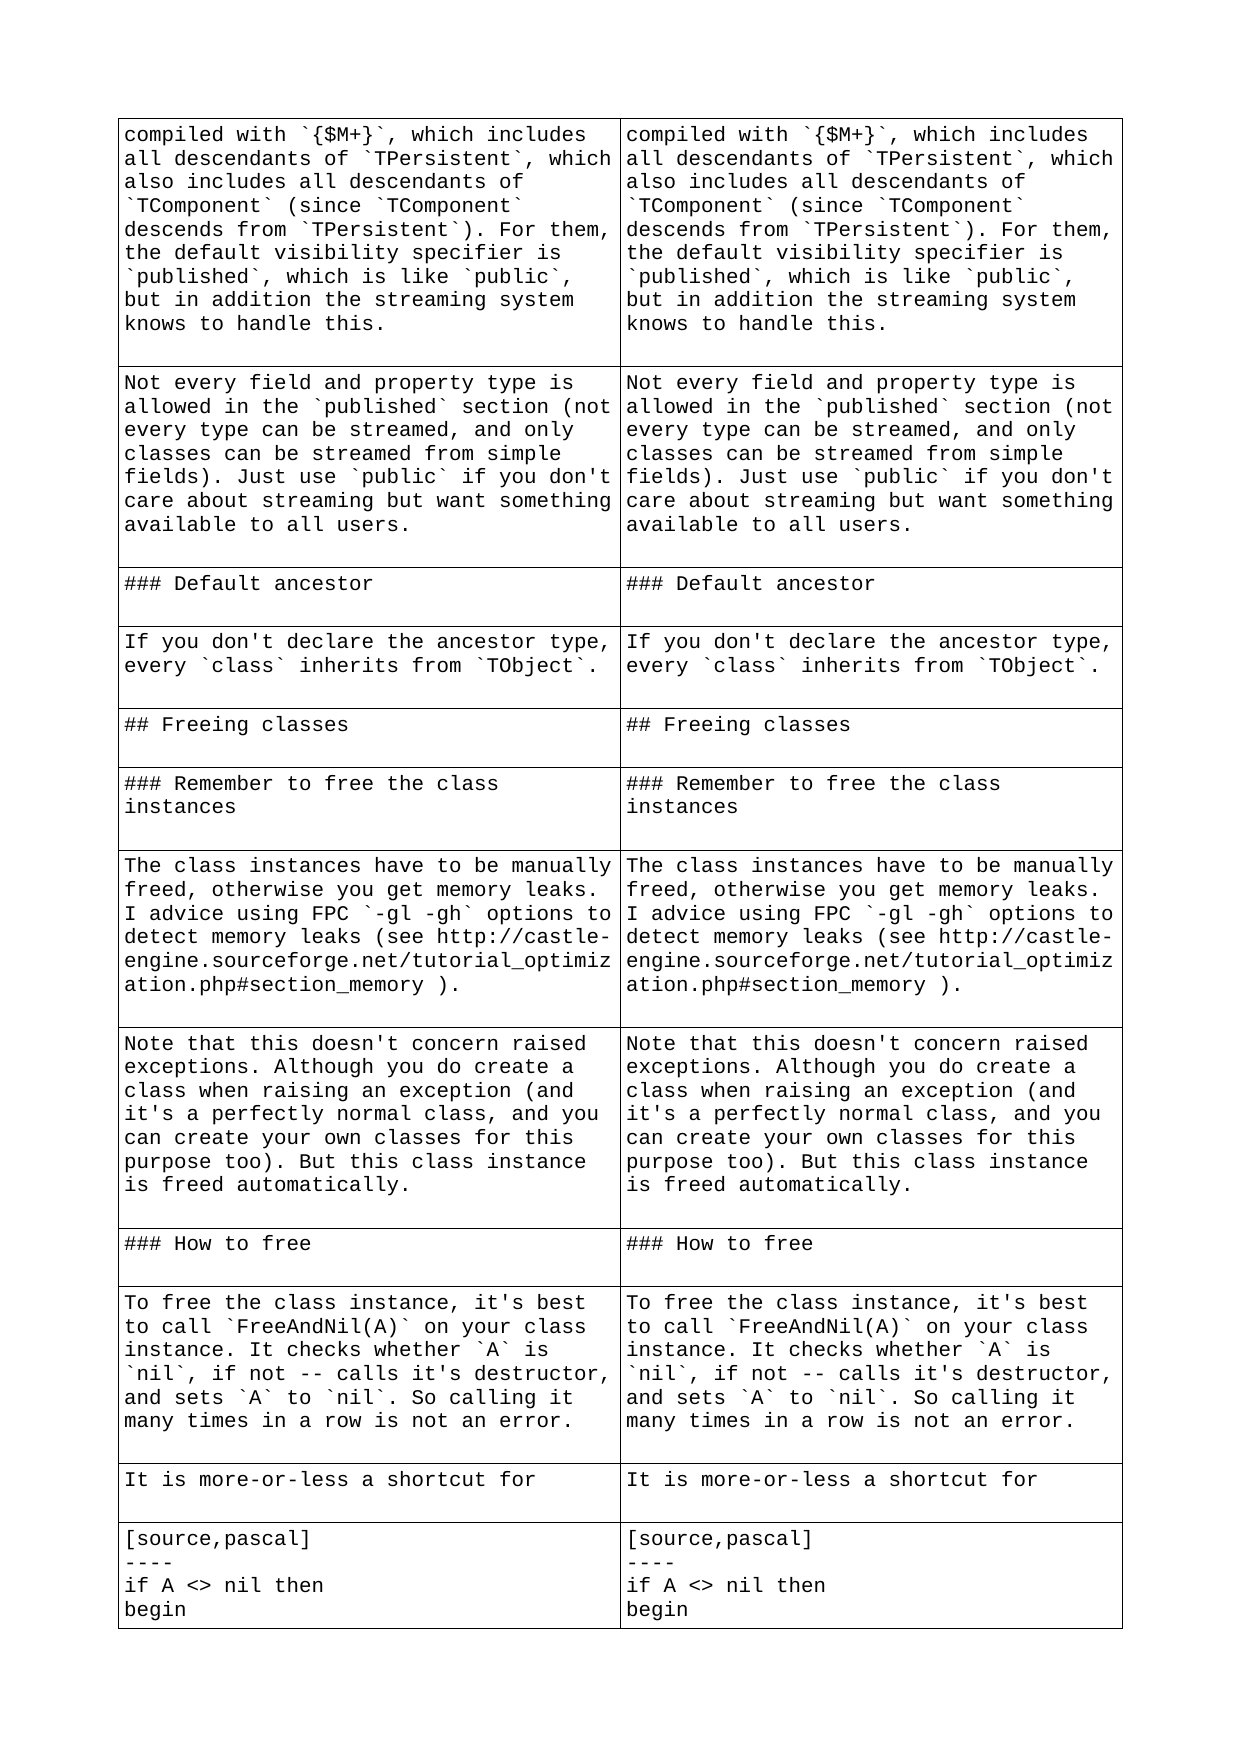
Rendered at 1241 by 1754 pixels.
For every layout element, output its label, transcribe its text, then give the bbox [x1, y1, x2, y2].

table_cell ## Freeing classes [621, 709, 1122, 767]
table_cell The class instances have to be manually freed, otherwise you get memory leaks. I advice using FPC `-gl -gh` options to detect memory leaks (see http://castle-engine.sourceforge.net/tutorial_optimization.php#section_memory ). [119, 851, 620, 1027]
table_cell ### How to free [119, 1229, 620, 1286]
table_cell To free the class instance, it's best to call `FreeAndNil(A)` on your class instance. It checks whether `A` is `nil`, if not -- calls it's destructor, and sets `A` to `nil`. So calling it many times in a row is not an error. [119, 1287, 620, 1463]
table_cell It is more-or-less a shortcut for [119, 1464, 620, 1522]
table_cell [source,pascal] ---- if A <> nil then begin [621, 1523, 1122, 1628]
table_cell ### Default ancestor [621, 568, 1122, 626]
table_cell If you don't declare the ancestor type, every `class` inherits from `TObject`. [119, 627, 620, 708]
table_cell [source,pascal] ---- if A <> nil then begin [119, 1523, 620, 1628]
table_cell It is more-or-less a shortcut for [621, 1464, 1122, 1522]
table_cell ### Default ancestor [119, 568, 620, 626]
table_cell To free the class instance, it's best to call `FreeAndNil(A)` on your class instance. It checks whether `A` is `nil`, if not -- calls it's destructor, and sets `A` to `nil`. So calling it many times in a row is not an error. [621, 1287, 1122, 1463]
table_cell compiled with `{$M+}`, which includes all descendants of `TPersistent`, which also includes all descendants of `TComponent` (since `TComponent` descends from `TPersistent`). For them, the default visibility specifier is `published`, which is like `public`, but in addition the streaming system knows to handle this. [119, 119, 620, 366]
table_cell If you don't declare the ancestor type, every `class` inherits from `TObject`. [621, 627, 1122, 708]
table_cell ### How to free [621, 1229, 1122, 1286]
table_cell Note that this doesn't concern raised exceptions. Although you do create a class when raising an exception (and it's a perfectly normal class, and you can create your own classes for this purpose too). But this class instance is freed automatically. [119, 1028, 620, 1227]
table_cell The class instances have to be manually freed, otherwise you get memory leaks. I advice using FPC `-gl -gh` options to detect memory leaks (see http://castle-engine.sourceforge.net/tutorial_optimization.php#section_memory ). [621, 851, 1122, 1027]
table_cell Not every field and property type is allowed in the `published` section (not every type can be streamed, and only classes can be streamed from simple fields). Just use `public` if you don't care about streaming but want something available to all users. [119, 367, 620, 567]
table_cell Not every field and property type is allowed in the `published` section (not every type can be streamed, and only classes can be streamed from simple fields). Just use `public` if you don't care about streaming but want something available to all users. [621, 367, 1122, 567]
table_cell ### Remember to free the class instances [119, 768, 620, 849]
table_cell Note that this doesn't concern raised exceptions. Although you do create a class when raising an exception (and it's a perfectly normal class, and you can create your own classes for this purpose too). But this class instance is freed automatically. [621, 1028, 1122, 1227]
table_cell ## Freeing classes [119, 709, 620, 767]
table_cell compiled with `{$M+}`, which includes all descendants of `TPersistent`, which also includes all descendants of `TComponent` (since `TComponent` descends from `TPersistent`). For them, the default visibility specifier is `published`, which is like `public`, but in addition the streaming system knows to handle this. [621, 119, 1122, 366]
table_cell ### Remember to free the class instances [621, 768, 1122, 849]
